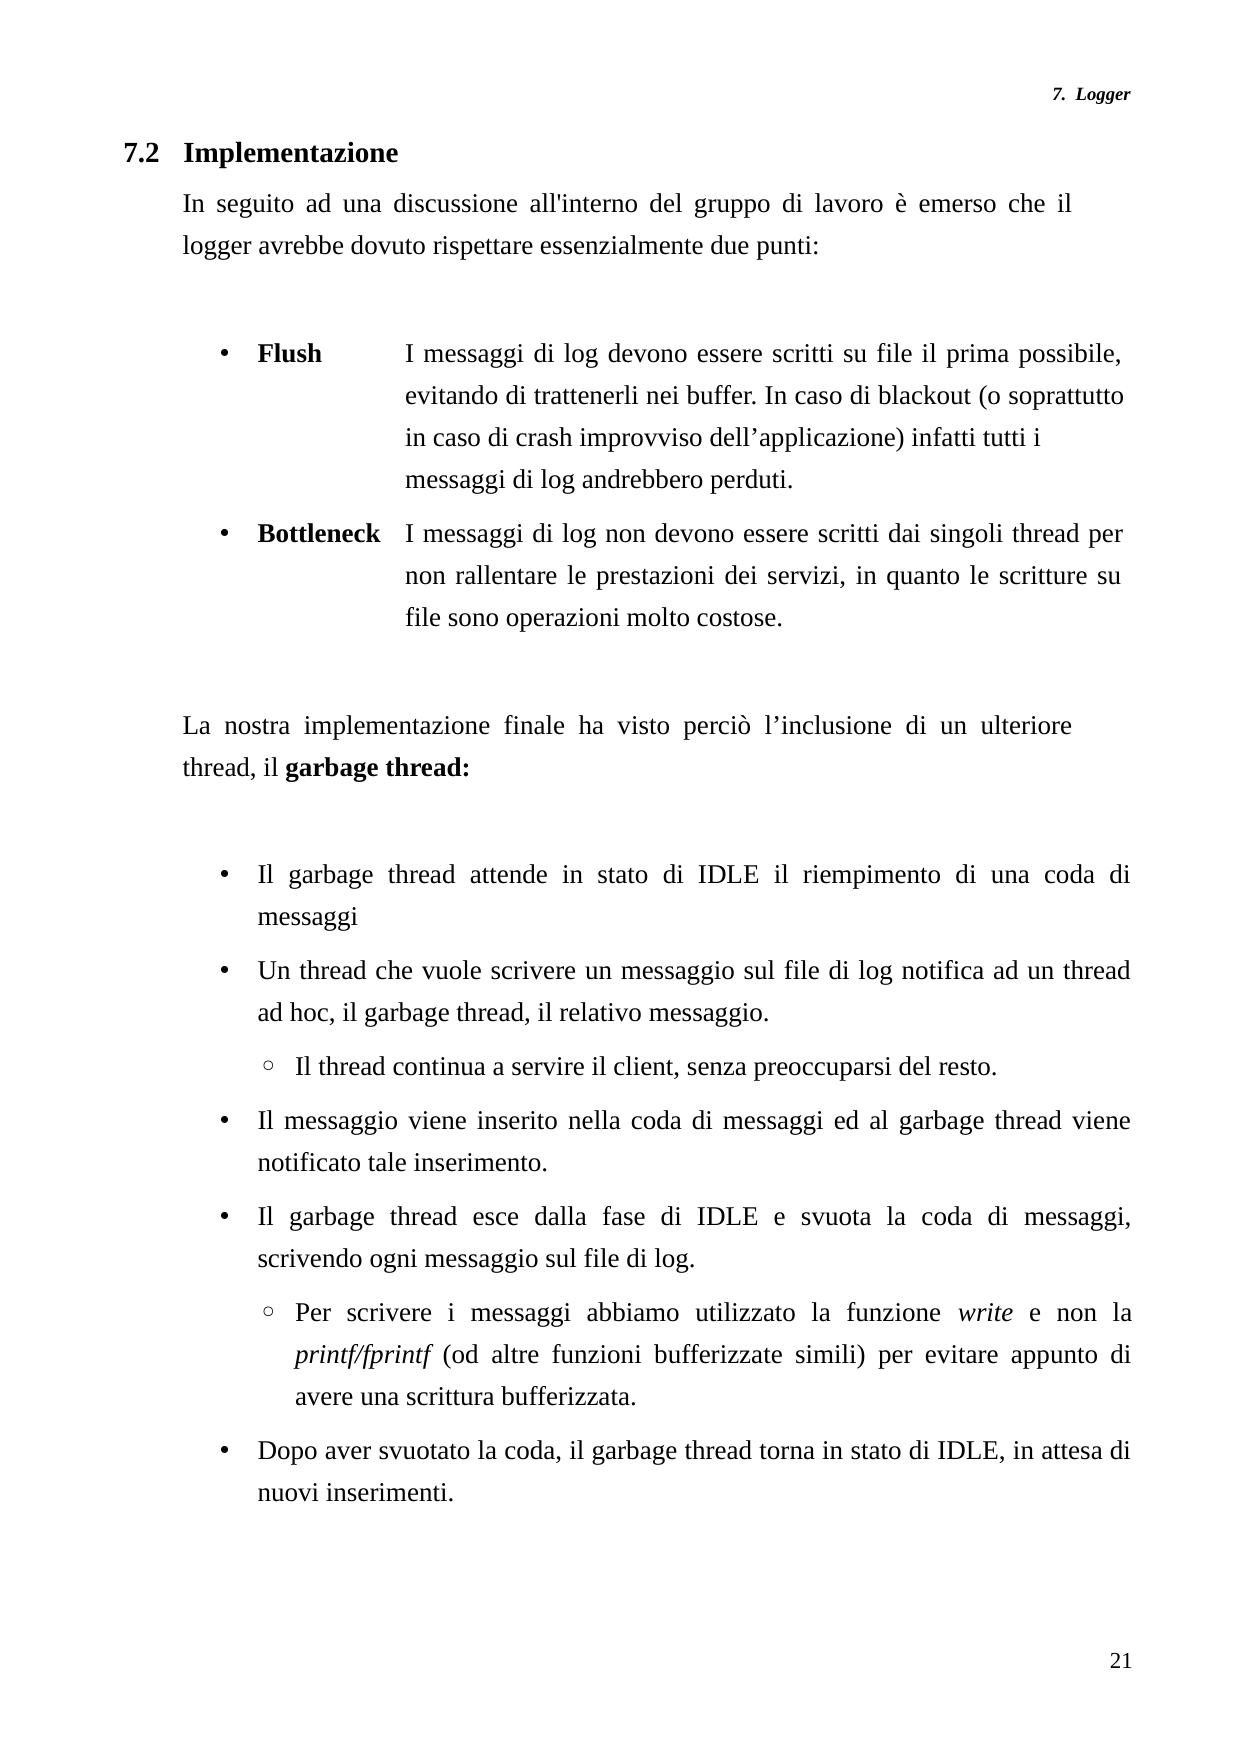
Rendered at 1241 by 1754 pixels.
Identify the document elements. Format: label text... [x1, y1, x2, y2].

list Il garbage thread attende in stato di IDLE il riempimento di una coda di messaggi [220, 858, 1132, 932]
text La nostra implementazione finale ha visto perciò l’inclusione di un ulteriore thread, il garbage thread: [182, 709, 1073, 782]
list Il thread continua a servire il client, senza preoccuparsi del resto. [257, 1050, 1132, 1082]
list Flush I messaggi di log devono essere scritti su file il prima possibile, evitando di trattenerli nei buffer. In caso di blackout (o soprattutto in caso di crash improvviso dell’applicazione) infatti tutti i messaggi di log andrebbero perduti. [220, 337, 1132, 494]
subtitle Implementazione [123, 135, 1132, 169]
list Dopo aver svuotato la coda, il garbage thread torna in stato di IDLE, in attesa di nuovi inserimenti. [220, 1434, 1132, 1507]
list Per scrivere i messaggi abbiamo utilizzato la funzione write e non la printf/fprintf (od altre funzioni bufferizzate simili) per evitare appunto di avere una scrittura bufferizzata. [257, 1296, 1132, 1411]
text In seguito ad una discussione all'interno del gruppo di lavoro è emerso che il logger avrebbe dovuto rispettare essenzialmente due punti: [182, 187, 1073, 261]
list Bottleneck I messaggi di log non devono essere scritti dai singoli thread per non rallentare le prestazioni dei servizi, in quanto le scritture su file sono operazioni molto costose. [220, 517, 1132, 632]
list Il garbage thread esce dalla fase di IDLE e svuota la coda di messaggi, scrivendo ogni messaggio sul file di log. [220, 1200, 1132, 1273]
list Un thread che vuole scrivere un messaggio sul file di log notifica ad un thread ad hoc, il garbage thread, il relativo messaggio. [220, 954, 1132, 1028]
list Il messaggio viene inserito nella coda di messaggi ed al garbage thread viene notificato tale inserimento. [220, 1104, 1132, 1178]
